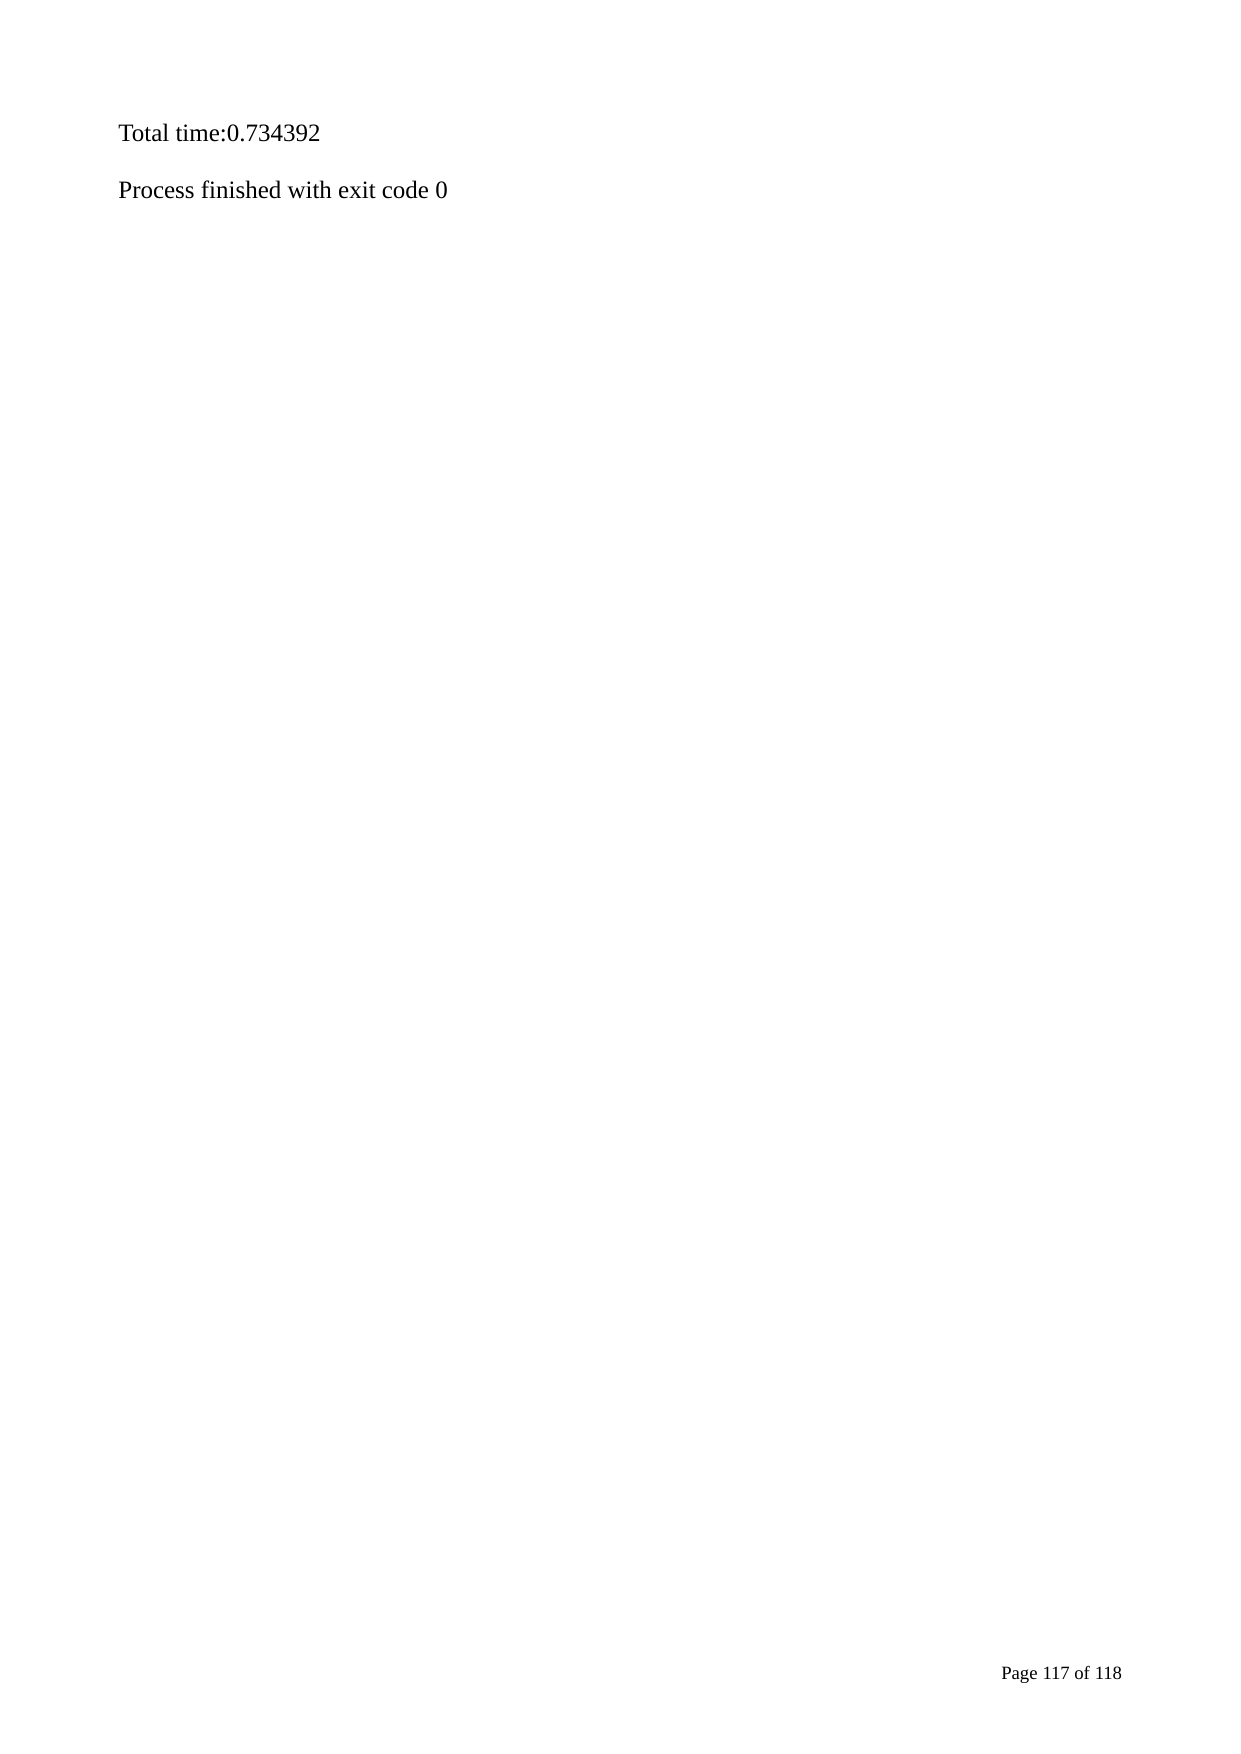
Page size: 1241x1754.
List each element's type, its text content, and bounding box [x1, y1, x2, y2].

text Total time:0.734392 [118, 118, 1122, 147]
text Process finished with exit code 0 [118, 176, 1122, 204]
